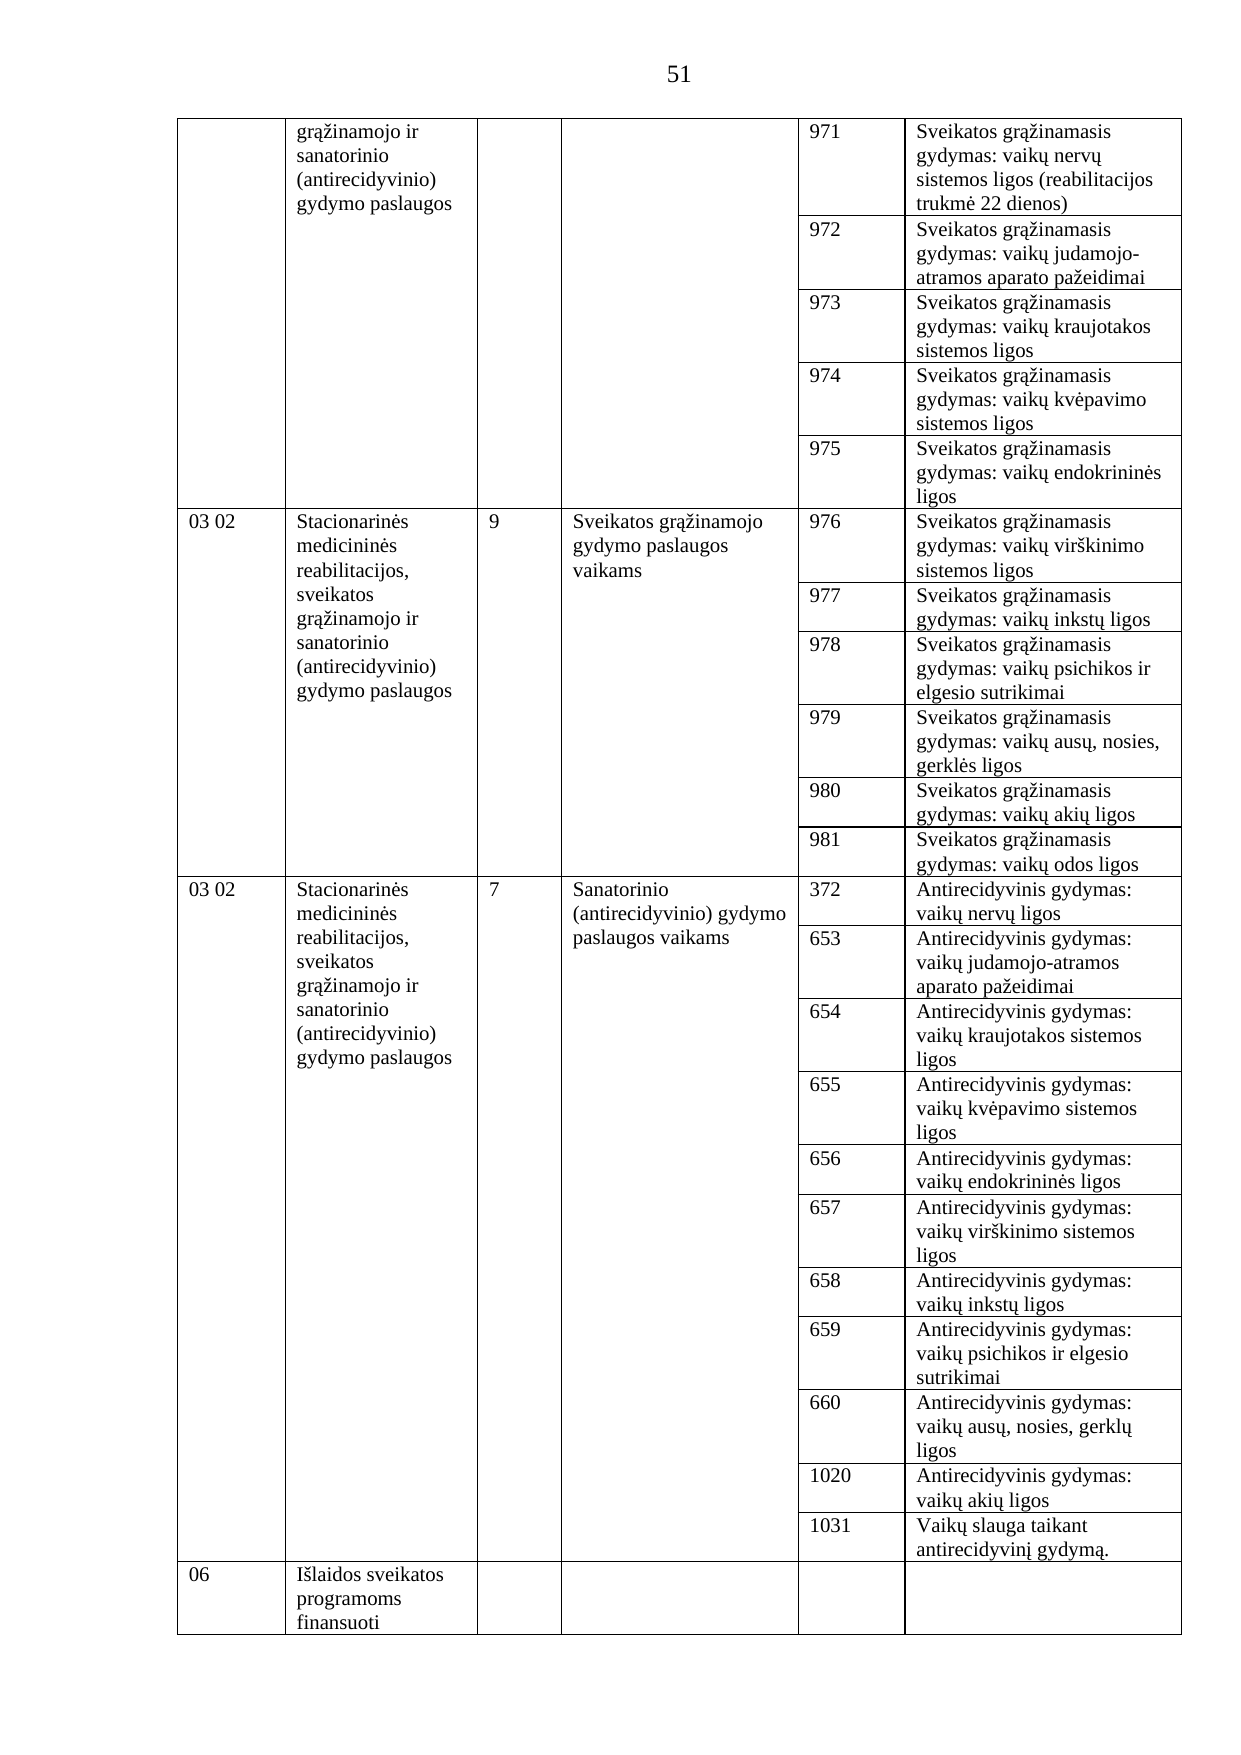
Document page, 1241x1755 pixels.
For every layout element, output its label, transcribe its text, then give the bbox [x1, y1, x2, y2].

table_cell [562, 119, 798, 508]
table_cell Sanatorinio (antirecidyvinio) gydymo paslaugos vaikams [562, 877, 798, 1561]
table_cell Antirecidyvinis gydymas: vaikų endokrininės ligos [906, 1145, 1181, 1193]
table_cell Sveikatos grąžinamasis gydymas: vaikų psichikos ir elgesio sutrikimai [906, 632, 1181, 704]
table_cell 1020 [799, 1464, 904, 1512]
table_cell Sveikatos grąžinamasis gydymas: vaikų inkstų ligos [906, 583, 1181, 631]
table_cell 659 [799, 1317, 904, 1389]
table_cell 03 02 [178, 877, 285, 1561]
table_cell 979 [799, 705, 904, 777]
table_cell Antirecidyvinis gydymas: vaikų akių ligos [906, 1464, 1181, 1512]
table_cell Vaikų slauga taikant antirecidyvinį gydymą. [906, 1513, 1181, 1561]
table_cell 1031 [799, 1513, 904, 1561]
table_cell 03 02 [178, 509, 285, 876]
table_cell 977 [799, 583, 904, 631]
table_cell [178, 119, 285, 508]
table_cell 978 [799, 632, 904, 704]
table_cell Antirecidyvinis gydymas: vaikų inkstų ligos [906, 1268, 1181, 1316]
table_cell Antirecidyvinis gydymas: vaikų psichikos ir elgesio sutrikimai [906, 1317, 1181, 1389]
table_cell 972 [799, 216, 904, 289]
table_cell 372 [799, 877, 904, 925]
table_cell 971 [799, 119, 904, 215]
table_cell Antirecidyvinis gydymas: vaikų ausų, nosies, gerklų ligos [906, 1390, 1181, 1462]
table_cell 981 [799, 828, 904, 876]
table_cell Sveikatos grąžinamasis gydymas: vaikų nervų sistemos ligos (reabilitacijos trukmė 22 dienos) [906, 119, 1181, 215]
table_cell Sveikatos grąžinamasis gydymas: vaikų kraujotakos sistemos ligos [906, 290, 1181, 362]
table_cell 654 [799, 999, 904, 1071]
table_cell [478, 119, 561, 508]
table_cell 06 [178, 1562, 285, 1634]
table_cell 656 [799, 1145, 904, 1193]
table_cell 975 [799, 436, 904, 508]
table_cell Sveikatos grąžinamasis gydymas: vaikų endokrininės ligos [906, 436, 1181, 508]
table_cell 973 [799, 290, 904, 362]
table_cell 9 [478, 509, 561, 876]
table_cell Sveikatos grąžinamasis gydymas: vaikų odos ligos [906, 828, 1181, 876]
table_cell [799, 1562, 904, 1634]
table_cell 660 [799, 1390, 904, 1462]
table_cell 655 [799, 1072, 904, 1144]
table_cell Antirecidyvinis gydymas: vaikų kraujotakos sistemos ligos [906, 999, 1181, 1071]
table_cell Antirecidyvinis gydymas: vaikų virškinimo sistemos ligos [906, 1195, 1181, 1267]
table_cell Antirecidyvinis gydymas: vaikų judamojo-atramos aparato pažeidimai [906, 926, 1181, 998]
table_cell [478, 1562, 561, 1634]
table_cell Sveikatos grąžinamasis gydymas: vaikų virškinimo sistemos ligos [906, 509, 1181, 582]
table_cell 976 [799, 509, 904, 582]
table_cell 657 [799, 1195, 904, 1267]
table_cell Sveikatos grąžinamasis gydymas: vaikų judamojo-atramos aparato pažeidimai [906, 216, 1181, 289]
table_cell Stacionarinės medicininės reabilitacijos, sveikatos grąžinamojo ir sanatorinio (antirecidyvinio) gydymo paslaugos [286, 877, 477, 1561]
table_cell grąžinamojo ir sanatorinio (antirecidyvinio) gydymo paslaugos [286, 119, 477, 508]
table_cell [562, 1562, 798, 1634]
table_cell 658 [799, 1268, 904, 1316]
table_cell 7 [478, 877, 561, 1561]
table_cell Sveikatos grąžinamasis gydymas: vaikų kvėpavimo sistemos ligos [906, 363, 1181, 435]
table_cell Stacionarinės medicininės reabilitacijos, sveikatos grąžinamojo ir sanatorinio (antirecidyvinio) gydymo paslaugos [286, 509, 477, 876]
table_cell 974 [799, 363, 904, 435]
table_cell 980 [799, 778, 904, 826]
table_cell 653 [799, 926, 904, 998]
table_cell [906, 1562, 1181, 1634]
table_cell Antirecidyvinis gydymas: vaikų nervų ligos [906, 877, 1181, 925]
table_cell Sveikatos grąžinamojo gydymo paslaugos vaikams [562, 509, 798, 876]
table_cell Sveikatos grąžinamasis gydymas: vaikų ausų, nosies, gerklės ligos [906, 705, 1181, 777]
table_cell Išlaidos sveikatos programoms finansuoti [286, 1562, 477, 1634]
table_cell Sveikatos grąžinamasis gydymas: vaikų akių ligos [906, 778, 1181, 826]
table_cell Antirecidyvinis gydymas: vaikų kvėpavimo sistemos ligos [906, 1072, 1181, 1144]
